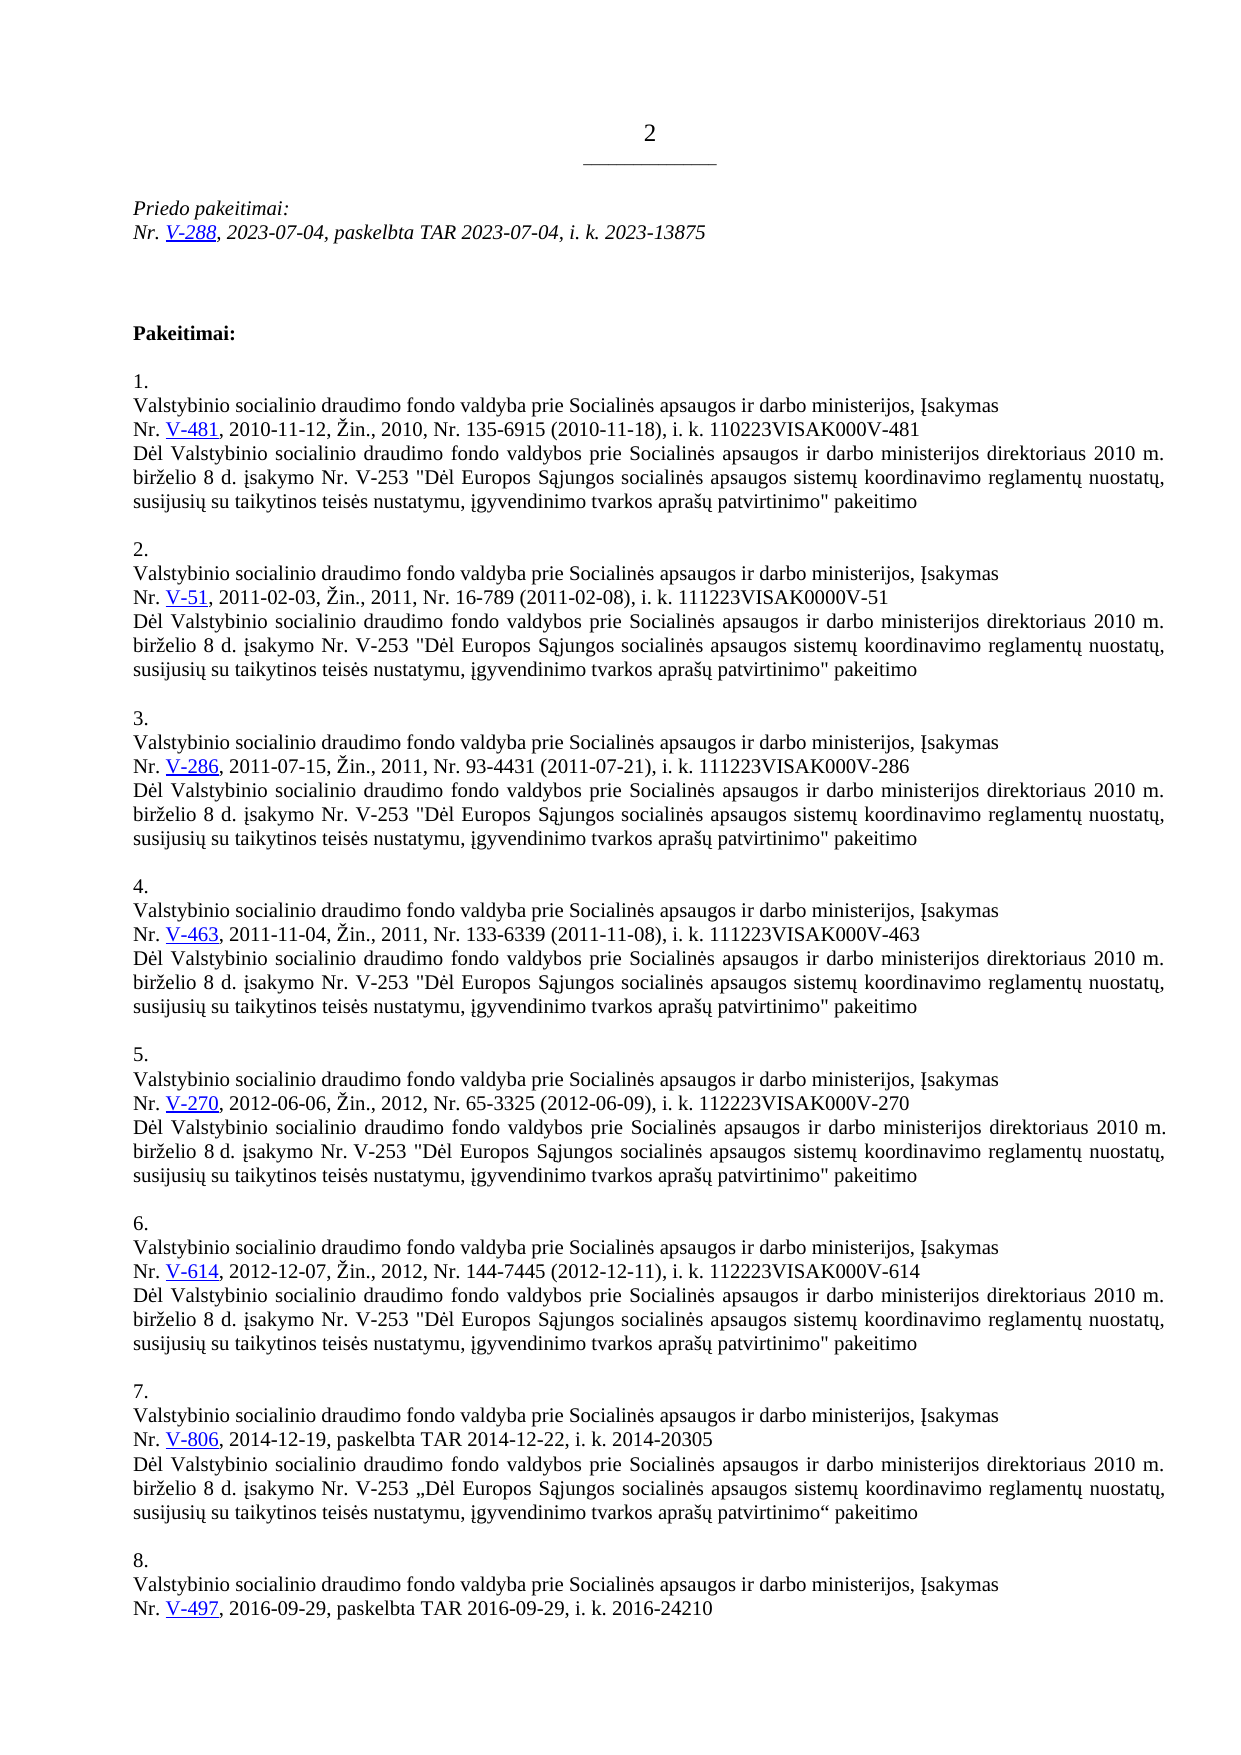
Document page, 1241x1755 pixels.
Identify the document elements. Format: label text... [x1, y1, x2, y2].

text Nr. V-51, 2011-02-03, Žin., 2011, Nr. 16-789 (2011-02-08), i. k. 111223VISAK0000V-51 [133, 585, 1166, 609]
text 2. [133, 537, 1166, 561]
text 1. [133, 369, 1166, 393]
text Nr. V-288, 2023-07-04, paskelbta TAR 2023-07-04, i. k. 2023-13875 [133, 219, 1166, 244]
text Nr. V-481, 2010-11-12, Žin., 2010, Nr. 135-6915 (2010-11-18), i. k. 110223VISAK000V-481 [133, 417, 1166, 441]
text 8. [133, 1548, 1166, 1572]
text 7. [133, 1379, 1166, 1403]
text Dėl Valstybinio socialinio draudimo fondo valdybos prie Socialinės apsaugos ir darbo ministerijos direktoriaus 2010 m. birželio 8 d. įsakymo Nr. V-253 "Dėl Europos Sąjungos socialinės apsaugos sistemų koordinavimo reglamentų nuostatų, susijusių su taikytinos teisės nustatymu, įgyvendinimo tvarkos aprašų patvirtinimo" pakeitimo [133, 1283, 1166, 1355]
text 6. [133, 1211, 1166, 1235]
text Dėl Valstybinio socialinio draudimo fondo valdybos prie Socialinės apsaugos ir darbo ministerijos direktoriaus 2010 m. birželio 8 d. įsakymo Nr. V-253 "Dėl Europos Sąjungos socialinės apsaugos sistemų koordinavimo reglamentų nuostatų, susijusių su taikytinos teisės nustatymu, įgyvendinimo tvarkos aprašų patvirtinimo" pakeitimo [133, 609, 1166, 681]
text Valstybinio socialinio draudimo fondo valdyba prie Socialinės apsaugos ir darbo ministerijos, Įsakymas [133, 393, 1166, 417]
text Valstybinio socialinio draudimo fondo valdyba prie Socialinės apsaugos ir darbo ministerijos, Įsakymas [133, 561, 1166, 585]
text Nr. V-286, 2011-07-15, Žin., 2011, Nr. 93-4431 (2011-07-21), i. k. 111223VISAK000V-286 [133, 754, 1166, 778]
text Dėl Valstybinio socialinio draudimo fondo valdybos prie Socialinės apsaugos ir darbo ministerijos direktoriaus 2010 m. birželio 8 d. įsakymo Nr. V-253 „Dėl Europos Sąjungos socialinės apsaugos sistemų koordinavimo reglamentų nuostatų, susijusių su taikytinos teisės nustatymu, įgyvendinimo tvarkos aprašų patvirtinimo“ pakeitimo [133, 1451, 1166, 1524]
text 4. [133, 874, 1166, 898]
text Dėl Valstybinio socialinio draudimo fondo valdybos prie Socialinės apsaugos ir darbo ministerijos direktoriaus 2010 m. birželio 8 d. įsakymo Nr. V-253 "Dėl Europos Sąjungos socialinės apsaugos sistemų koordinavimo reglamentų nuostatų, susijusių su taikytinos teisės nustatymu, įgyvendinimo tvarkos aprašų patvirtinimo" pakeitimo [133, 778, 1166, 850]
text Valstybinio socialinio draudimo fondo valdyba prie Socialinės apsaugos ir darbo ministerijos, Įsakymas [133, 1403, 1166, 1427]
text Dėl Valstybinio socialinio draudimo fondo valdybos prie Socialinės apsaugos ir darbo ministerijos direktoriaus 2010 m. birželio 8 d. įsakymo Nr. V-253 "Dėl Europos Sąjungos socialinės apsaugos sistemų koordinavimo reglamentų nuostatų, susijusių su taikytinos teisės nustatymu, įgyvendinimo tvarkos aprašų patvirtinimo" pakeitimo [133, 946, 1166, 1018]
text 3. [133, 706, 1166, 729]
text Dėl Valstybinio socialinio draudimo fondo valdybos prie Socialinės apsaugos ir darbo ministerijos direktoriaus 2010 m. birželio 8 d. įsakymo Nr. V-253 "Dėl Europos Sąjungos socialinės apsaugos sistemų koordinavimo reglamentų nuostatų, susijusių su taikytinos teisės nustatymu, įgyvendinimo tvarkos aprašų patvirtinimo" pakeitimo [133, 1114, 1166, 1187]
text Valstybinio socialinio draudimo fondo valdyba prie Socialinės apsaugos ir darbo ministerijos, Įsakymas [133, 1572, 1166, 1596]
text ________________ [133, 148, 1166, 167]
text Priedo pakeitimai: [133, 196, 1166, 219]
text Valstybinio socialinio draudimo fondo valdyba prie Socialinės apsaugos ir darbo ministerijos, Įsakymas [133, 729, 1166, 754]
text Nr. V-270, 2012-06-06, Žin., 2012, Nr. 65-3325 (2012-06-09), i. k. 112223VISAK000V-270 [133, 1091, 1166, 1114]
text Dėl Valstybinio socialinio draudimo fondo valdybos prie Socialinės apsaugos ir darbo ministerijos direktoriaus 2010 m. birželio 8 d. įsakymo Nr. V-253 "Dėl Europos Sąjungos socialinės apsaugos sistemų koordinavimo reglamentų nuostatų, susijusių su taikytinos teisės nustatymu, įgyvendinimo tvarkos aprašų patvirtinimo" pakeitimo [133, 441, 1166, 513]
text Valstybinio socialinio draudimo fondo valdyba prie Socialinės apsaugos ir darbo ministerijos, Įsakymas [133, 1235, 1166, 1259]
text Pakeitimai: [133, 321, 1166, 344]
text 5. [133, 1042, 1166, 1066]
text Valstybinio socialinio draudimo fondo valdyba prie Socialinės apsaugos ir darbo ministerijos, Įsakymas [133, 898, 1166, 922]
text Nr. V-614, 2012-12-07, Žin., 2012, Nr. 144-7445 (2012-12-11), i. k. 112223VISAK000V-614 [133, 1259, 1166, 1283]
text Nr. V-806, 2014-12-19, paskelbta TAR 2014-12-22, i. k. 2014-20305 [133, 1427, 1166, 1451]
text Nr. V-497, 2016-09-29, paskelbta TAR 2016-09-29, i. k. 2016-24210 [133, 1596, 1166, 1620]
text Valstybinio socialinio draudimo fondo valdyba prie Socialinės apsaugos ir darbo ministerijos, Įsakymas [133, 1066, 1166, 1091]
text Nr. V-463, 2011-11-04, Žin., 2011, Nr. 133-6339 (2011-11-08), i. k. 111223VISAK000V-463 [133, 922, 1166, 946]
